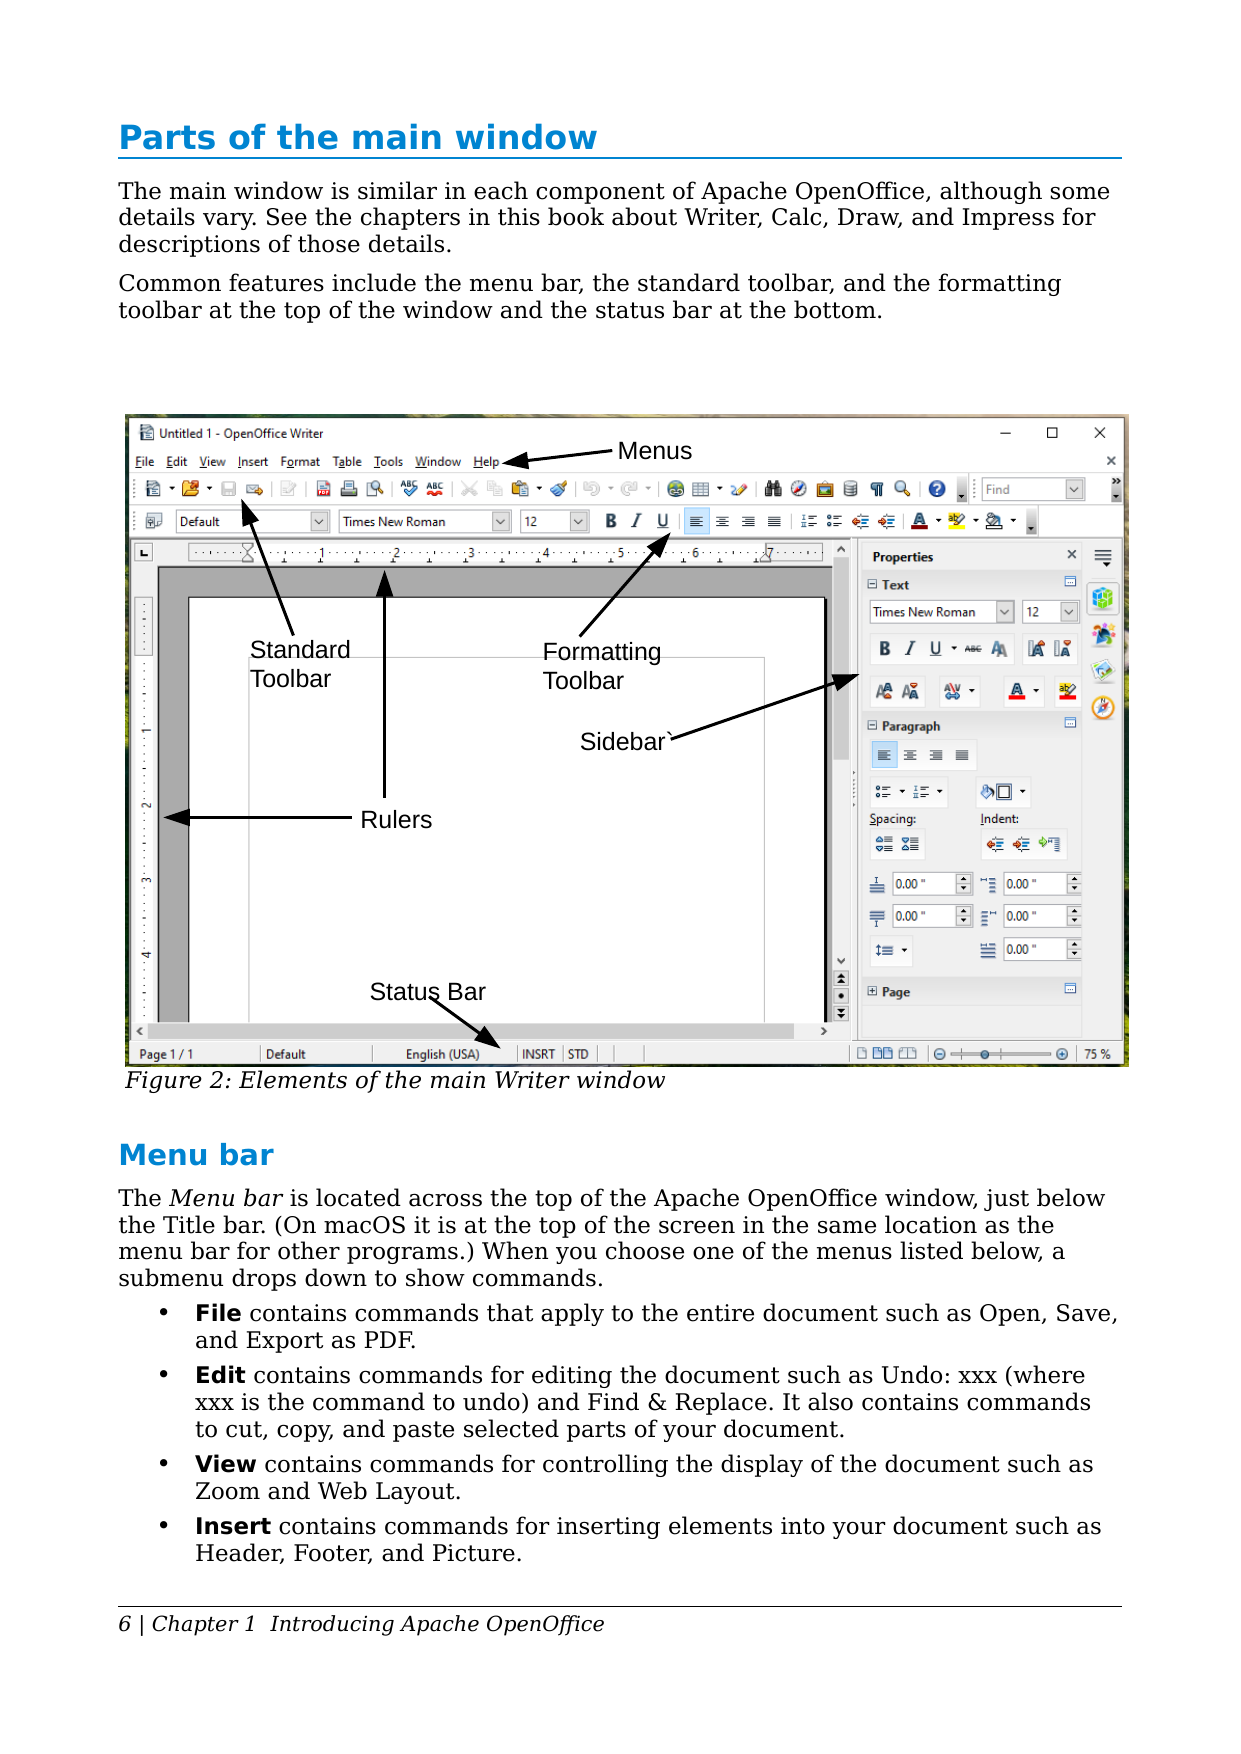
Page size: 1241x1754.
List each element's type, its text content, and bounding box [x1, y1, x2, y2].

list File contains commands that apply to the entire document such as Open, Save, and Export as PDF. [156, 1298, 1122, 1354]
text Figure 2: Elements of the main Writer window [125, 1067, 1115, 1094]
list The Menu bar is located across the top of the Apache OpenOffice window, just below the Title bar. (On macOS it is at the top of the screen in the same location as the menu bar for other programs.) When you choose one of the menus listed below, a submenu drops down to show commands. [118, 1185, 1122, 1292]
subtitle Parts of the main window [118, 118, 1122, 157]
text The main window is similar in each component of Apache OpenOffice, although some details vary. See the chapters in this book about Writer, Calc, Draw, and Impress for descriptions of those details. [118, 178, 1122, 258]
subtitle Menu bar [118, 1139, 1122, 1173]
text Common features include the menu bar, the standard toolbar, and the formatting toolbar at the top of the window and the status bar at the bottom. [118, 270, 1122, 324]
list Edit contains commands for editing the document such as Undo: xxx (where xxx is the command to undo) and Find & Replace. It also contains commands to cut, copy, and paste selected parts of your document. [156, 1360, 1122, 1443]
list Insert contains commands for inserting elements into your document such as Header, Footer, and Picture. [156, 1511, 1122, 1567]
picture [125, 414, 1129, 1067]
list View contains commands for controlling the display of the document such as Zoom and Web Layout. [156, 1449, 1122, 1505]
